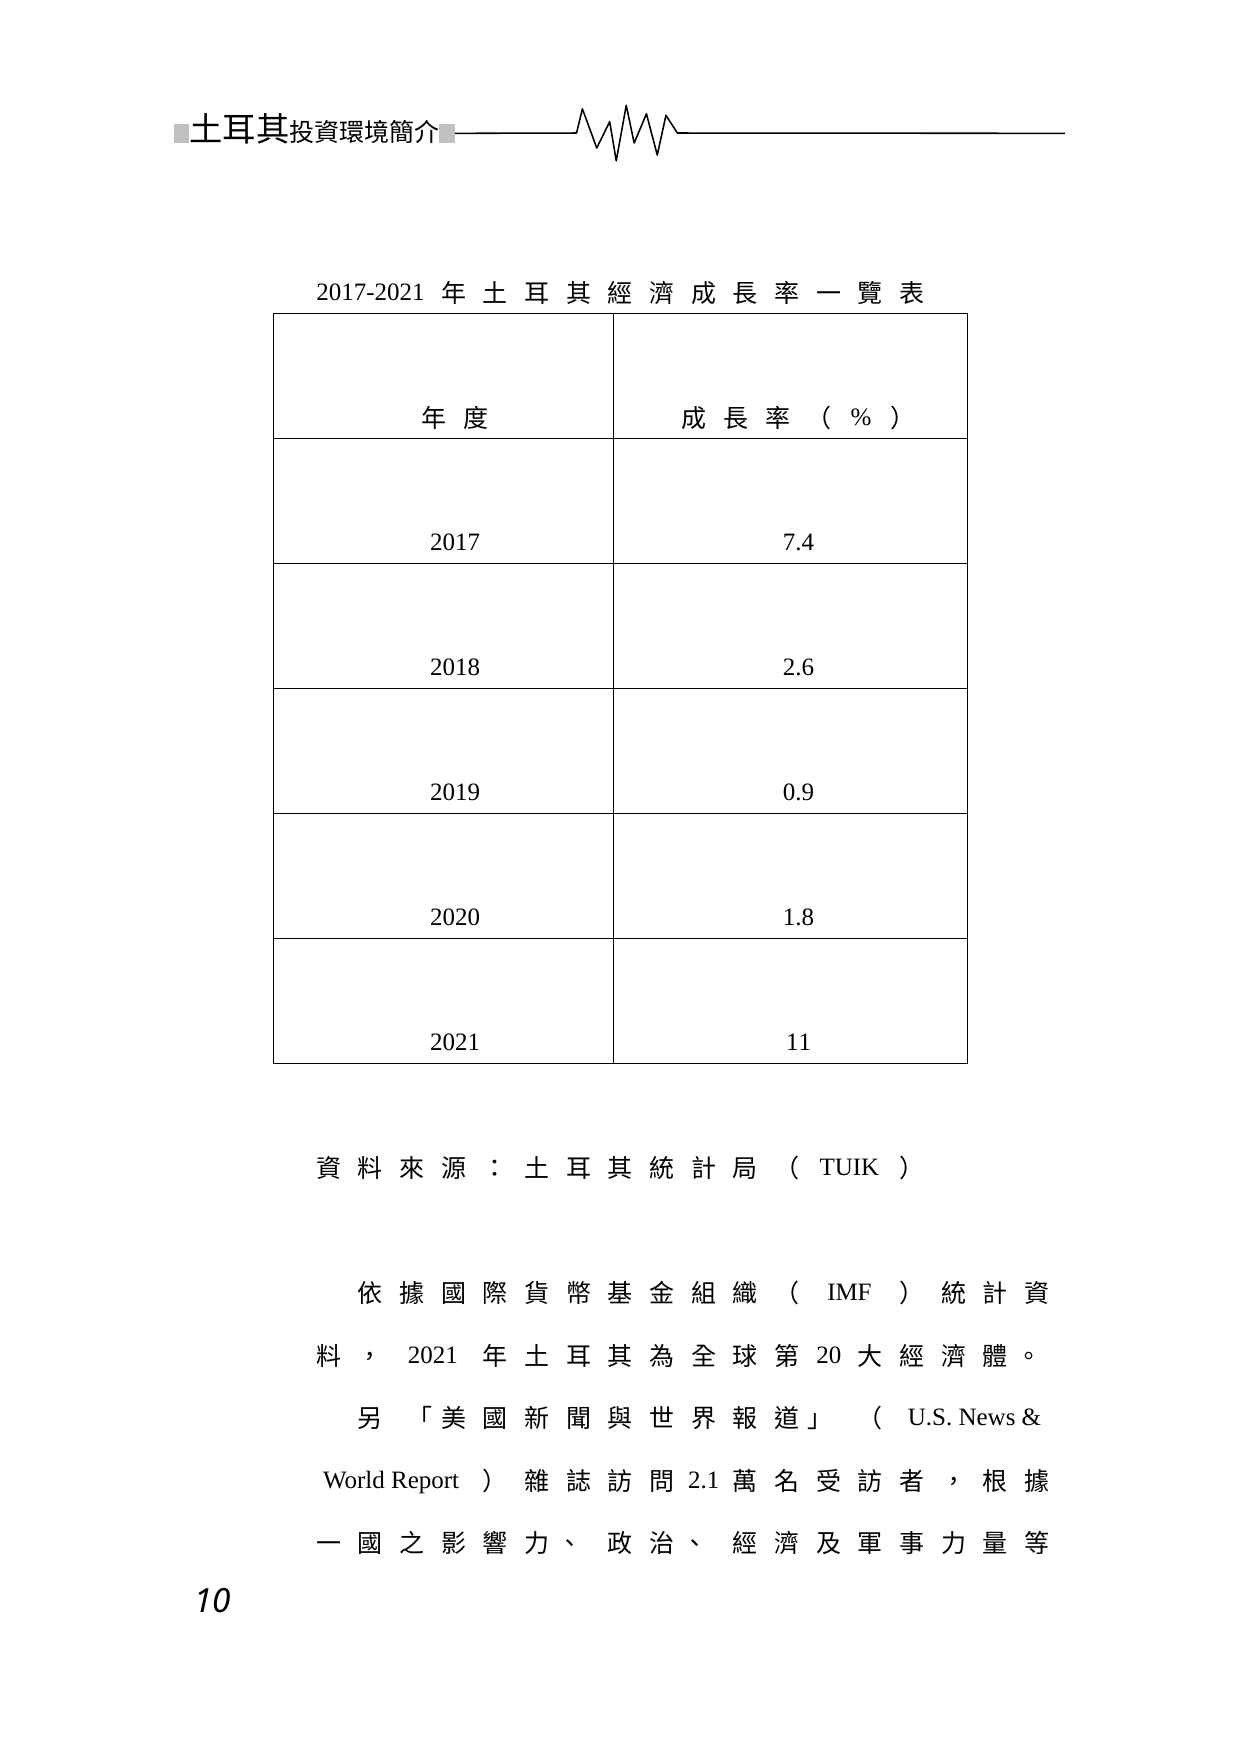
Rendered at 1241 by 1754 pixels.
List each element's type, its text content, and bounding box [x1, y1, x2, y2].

table_cell 11 [614, 939, 967, 1063]
text 依據國際貨幣基金組織（IMF）統計資料，2021年土耳其為全球第20大經濟體。 [281, 1250, 1058, 1375]
text 資料來源：土耳其統計局（TUIK） [183, 1125, 1058, 1188]
table_cell 0.9 [614, 689, 967, 813]
table_cell 2018 [274, 564, 613, 688]
table_header 成長率（%） [614, 314, 967, 438]
table_cell 2021 [274, 939, 613, 1063]
table_cell 7.4 [614, 439, 967, 563]
text 另「美國新聞與世界報道」（U.S. News & World Report）雜誌訪問2.1萬名受訪者，根據一國之影響力、政治、經濟及軍事力量等 [281, 1375, 1058, 1563]
table_header 年度 [274, 314, 613, 438]
table_cell 2019 [274, 689, 613, 813]
table_cell 2.6 [614, 564, 967, 688]
table_cell 2017 [274, 439, 613, 563]
table_cell 1.8 [614, 814, 967, 938]
table_cell 2020 [274, 814, 613, 938]
text 2017-2021年土耳其經濟成長率一覽表 [183, 250, 1058, 313]
